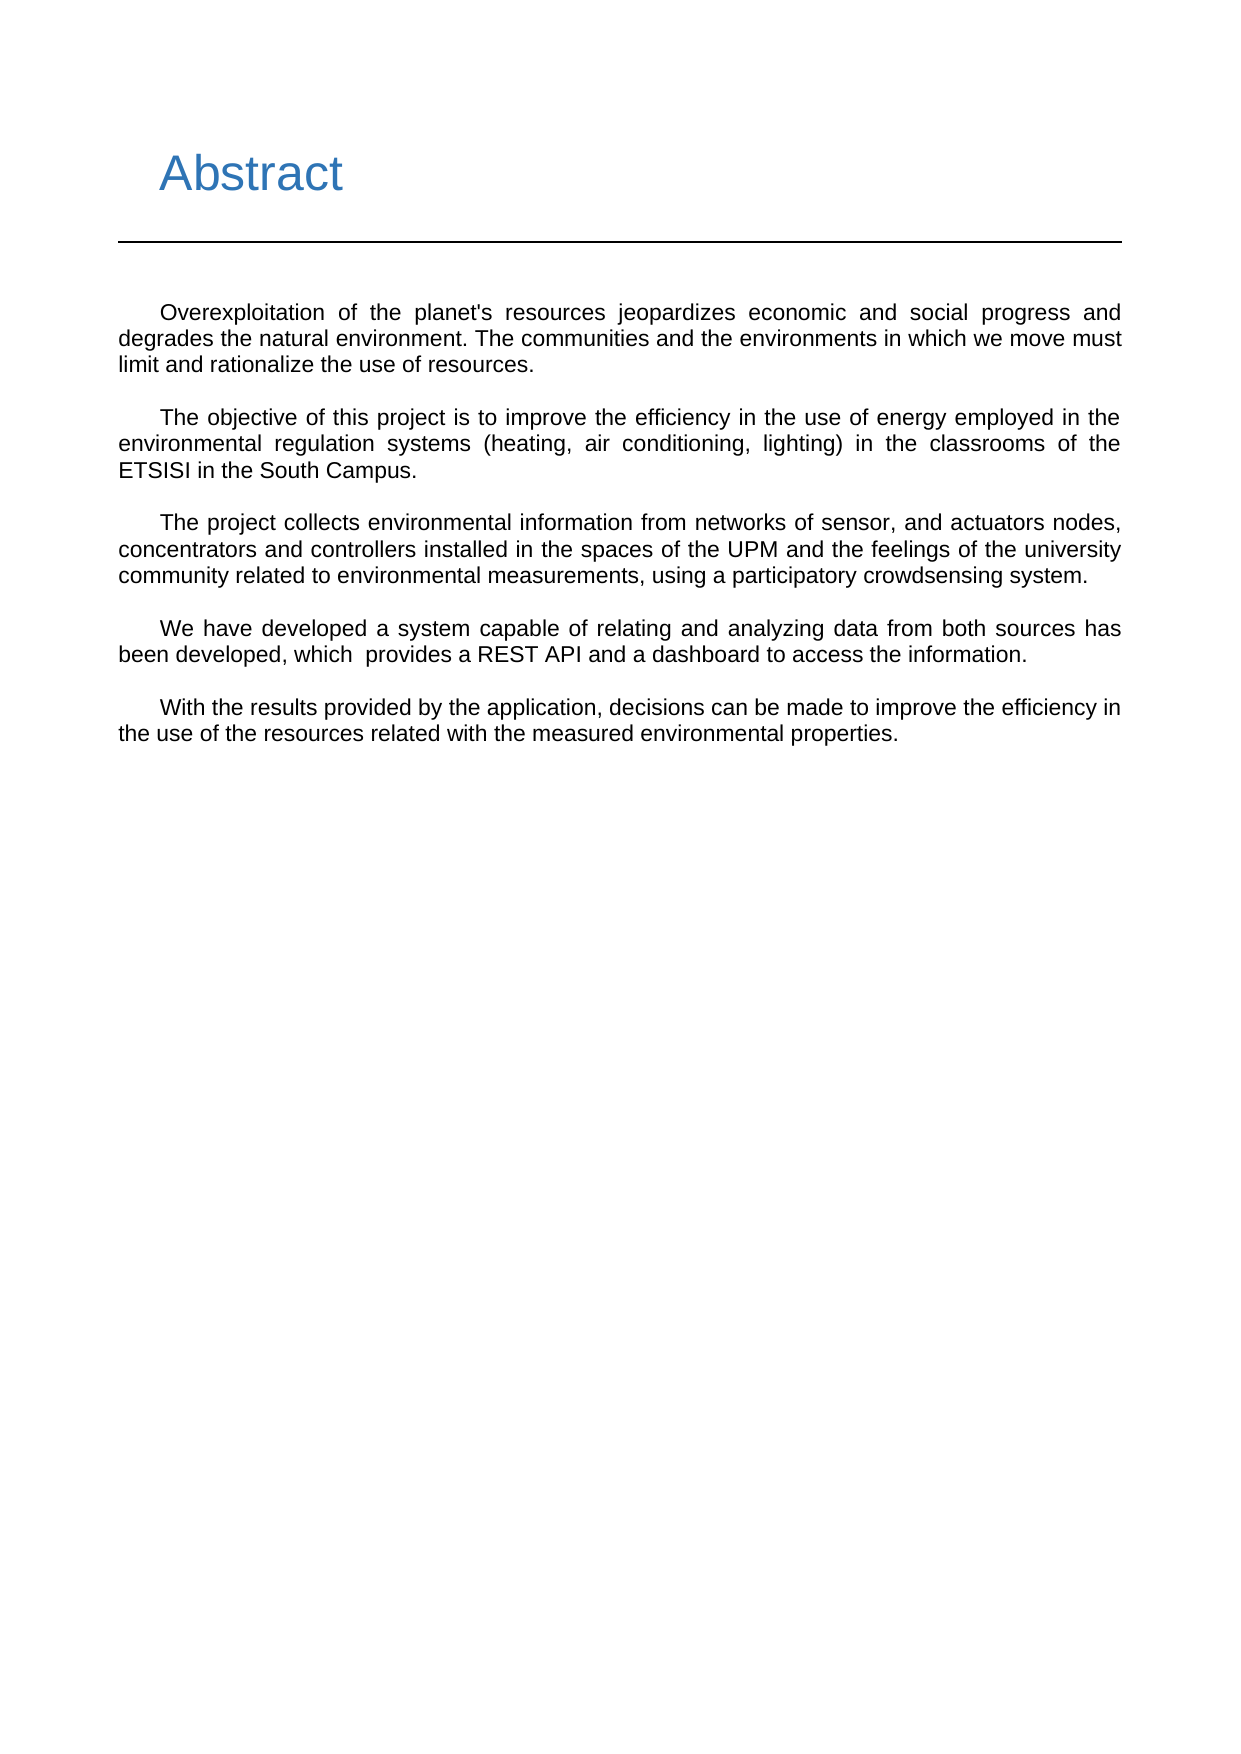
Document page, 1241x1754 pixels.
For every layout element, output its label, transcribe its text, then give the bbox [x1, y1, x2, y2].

text Overexploitation of the planet's resources jeopardizes economic and social progress and degrades the natural environment. The communities and the environments in which we move must limit and rationalize the use of resources. [118, 298, 1122, 378]
subtitle Abstract [159, 143, 1122, 201]
text We have developed a system capable of relating and analyzing data from both sources has been developed, which provides a REST API and a dashboard to access the information. [118, 615, 1122, 667]
text The objective of this project is to improve the efficiency in the use of energy employed in the environmental regulation systems (heating, air conditioning, lighting) in the classrooms of the ETSISI in the South Campus. [118, 404, 1122, 483]
text The project collects environmental information from networks of sensor, and actuators nodes, concentrators and controllers installed in the spaces of the UPM and the feelings of the university community related to environmental measurements, using a participatory crowdsensing system. [118, 509, 1122, 588]
text With the results provided by the application, decisions can be made to improve the efficiency in the use of the resources related with the measured environmental properties. [118, 694, 1122, 747]
